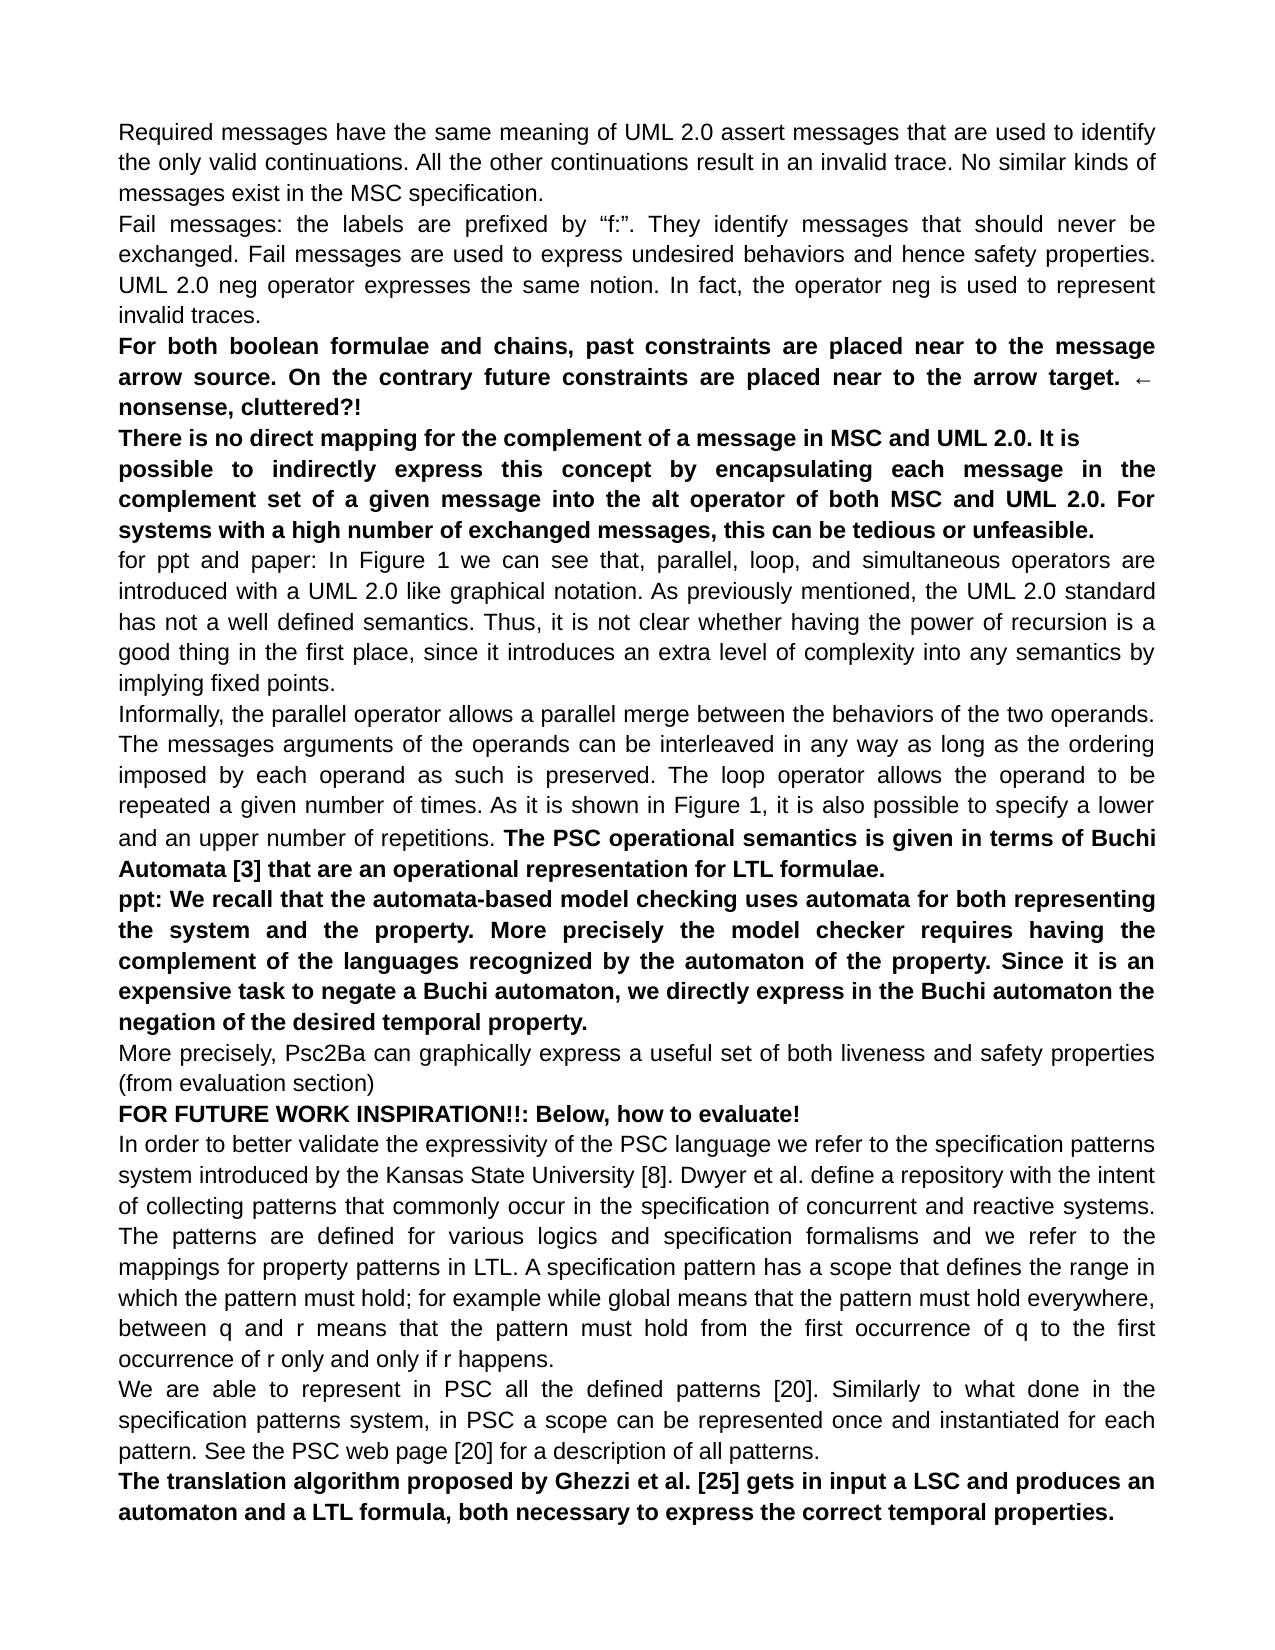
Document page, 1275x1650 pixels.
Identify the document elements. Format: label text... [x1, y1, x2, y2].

text More precisely, Psc2Ba can graphically express a useful set of both liveness and safety properties (from evaluation section) [118, 1039, 1157, 1096]
text ppt: We recall that the automata-based model checking uses automata for both representing the system and the property. More precisely the model checker requires having the complement of the languages recognized by the automaton of the property. Since it is an expensive task to negate a Buchi automaton, we directly express in the Buchi automaton the negation of the desired temporal property. [118, 886, 1157, 1035]
text Fail messages: the labels are prefixed by “f:”. They identify messages that should never be exchanged. Fail messages are used to express undesired behaviors and hence safety properties. UML 2.0 neg operator expresses the same notion. In fact, the operator neg is used to represent invalid traces. [118, 210, 1157, 329]
text We are able to represent in PSC all the defined patterns [20]. Similarly to what done in the specification patterns system, in PSC a scope can be represented once and instantiated for each pattern. See the PSC web page [20] for a description of all patterns. [118, 1376, 1157, 1464]
text possible to indirectly express this concept by encapsulating each message in the complement set of a given message into the alt operator of both MSC and UML 2.0. For systems with a high number of exchanged messages, this can be tedious or unfeasible. [118, 455, 1157, 543]
text For both boolean formulae and chains, past constraints are placed near to the message arrow source. On the contrary future constraints are placed near to the arrow target. ← nonsense, cluttered?! [118, 332, 1157, 421]
text for ppt and paper: In Figure 1 we can see that, parallel, loop, and simultaneous operators are introduced with a UML 2.0 like graphical notation. As previously mentioned, the UML 2.0 standard has not a well defined semantics. Thus, it is not clear whether having the power of recursion is a good thing in the first place, since it introduces an extra level of complexity into any semantics by implying fixed points. [118, 547, 1157, 696]
text In order to better validate the expressivity of the PSC language we refer to the specification patterns system introduced by the Kansas State University [8]. Dwyer et al. define a repository with the intent of collecting patterns that commonly occur in the specification of concurrent and reactive systems. The patterns are defined for various logics and specification formalisms and we refer to the mappings for property patterns in LTL. A specification pattern has a scope that defines the range in which the pattern must hold; for example while global means that the pattern must hold everywhere, between q and r means that the pattern must hold from the first occurrence of q to the first occurrence of r only and only if r happens. [118, 1131, 1157, 1372]
text There is no direct mapping for the complement of a message in MSC and UML 2.0. It is [118, 424, 1157, 451]
text Required messages have the same meaning of UML 2.0 assert messages that are used to identify the only valid continuations. All the other continuations result in an invalid trace. No similar kinds of messages exist in the MSC specification. [118, 118, 1157, 206]
text FOR FUTURE WORK INSPIRATION!!: Below, how to evaluate! [118, 1100, 1157, 1127]
text Informally, the parallel operator allows a parallel merge between the behaviors of the two operands. The messages arguments of the operands can be interleaved in any way as long as the ordering imposed by each operand as such is preserved. The loop operator allows the operand to be repeated a given number of times. As it is shown in Figure 1, it is also possible to specify a lower and an upper number of repetitions. The PSC operational semantics is given in terms of Buchi Automata [3] that are an operational representation for LTL formulae. [118, 700, 1157, 882]
text The translation algorithm proposed by Ghezzi et al. [25] gets in input a LSC and produces an automaton and a LTL formula, both necessary to express the correct temporal properties. [118, 1468, 1157, 1525]
